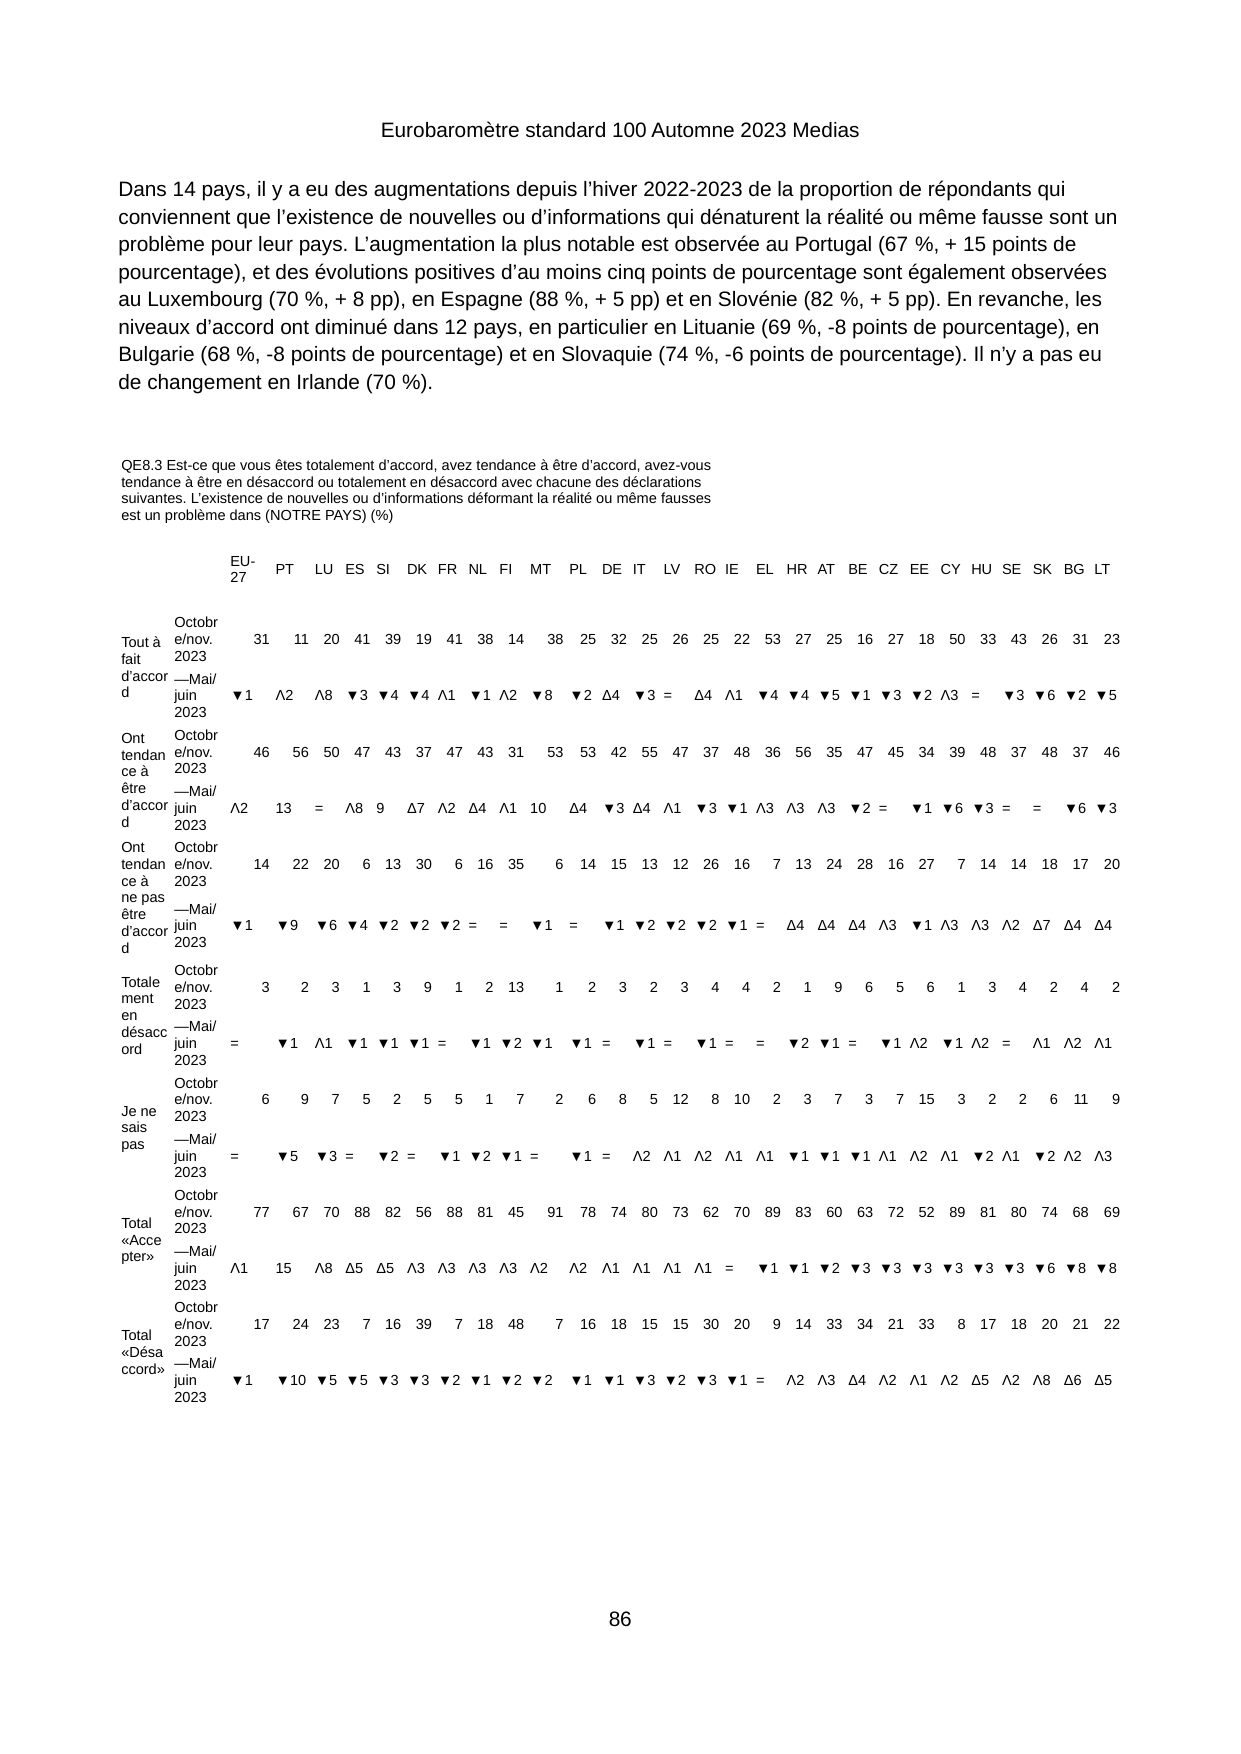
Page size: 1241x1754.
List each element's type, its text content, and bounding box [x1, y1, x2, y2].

table_header [845, 454, 876, 527]
table_cell Λ3 [753, 780, 783, 836]
table_cell = [999, 780, 1030, 836]
table_cell [496, 527, 527, 549]
table_cell 16 [722, 836, 753, 892]
table_cell 47 [342, 724, 373, 780]
table_cell 2 [1030, 959, 1061, 1015]
table_cell = [753, 892, 783, 959]
table_cell 13 [784, 836, 814, 892]
table_cell ▼2 [630, 892, 660, 959]
table_cell 24 [814, 836, 845, 892]
table_cell 20 [722, 1296, 753, 1352]
table_header [784, 454, 814, 527]
table_cell [814, 527, 845, 549]
table_cell [907, 527, 937, 549]
table_cell 55 [630, 724, 660, 780]
table_cell ▼2 [435, 1352, 465, 1408]
table_cell 50 [938, 611, 968, 667]
table_cell ▼1 [273, 1015, 312, 1071]
table_cell [722, 527, 753, 549]
table_cell 7 [342, 1296, 373, 1352]
table_cell ▼3 [968, 780, 999, 836]
table_cell 17 [1061, 836, 1091, 892]
table_cell DK [404, 549, 435, 589]
table_cell 15 [599, 836, 630, 892]
table_cell Totalement en désaccord [118, 959, 171, 1071]
table_cell ▼6 [938, 780, 968, 836]
table_cell = [599, 1128, 630, 1184]
table_cell HR [784, 549, 814, 589]
table_cell [876, 527, 907, 549]
table_cell 7 [496, 1071, 527, 1127]
table_cell 2 [273, 959, 312, 1015]
table_cell Λ8 [1030, 1352, 1061, 1408]
table_cell 37 [404, 724, 435, 780]
table_cell 2 [999, 1071, 1030, 1127]
table_cell 8 [691, 1071, 722, 1127]
table_cell Λ1 [1091, 1015, 1123, 1071]
table_cell 2 [373, 1071, 404, 1127]
table_cell ▼3 [968, 1240, 999, 1296]
table_cell ▼4 [373, 668, 404, 723]
table_cell Total «Désaccord» [118, 1296, 171, 1408]
table_cell [404, 589, 435, 611]
table_cell ▼1 [465, 1352, 496, 1408]
table_cell 2 [566, 959, 599, 1015]
table_cell 3 [599, 959, 630, 1015]
table_cell = [722, 1015, 753, 1071]
table_cell 3 [227, 959, 272, 1015]
table_cell ▼2 [435, 892, 465, 959]
table_cell ▼1 [814, 1015, 845, 1071]
table_cell 20 [1030, 1296, 1061, 1352]
table_cell 38 [465, 611, 496, 667]
table_cell 73 [660, 1184, 691, 1240]
table_cell ▼2 [373, 1128, 404, 1184]
table_cell Δ5 [373, 1240, 404, 1296]
table_cell Octobre/nov. 2023 [171, 611, 227, 667]
table_cell Λ2 [784, 1352, 814, 1408]
table_cell [753, 589, 783, 611]
text Dans 14 pays, il y a eu des augmentations depuis l’hiver 2022-2023 de la proportion de répondants qui conviennent que l’existence de nouvelles ou d’informations qui dénaturent la réalité ou même fausse sont un problème pour leur pays. L’augmentation la plus notable est observée au Portugal (67 %, + 15 points de pourcentage), et des évolutions positives d’au moins cinq points de pourcentage sont également observées au Luxembourg (70 %, + 8 pp), en Espagne (88 %, + 5 pp) et en Slovénie (82 %, + 5 pp). En revanche, les niveaux d’accord ont diminué dans 12 pays, en particulier en Lituanie (69 %, -8 points de pourcentage), en Bulgarie (68 %, -8 points de pourcentage) et en Slovaquie (74 %, -6 points de pourcentage). Il n’y a pas eu de changement en Irlande (70 %). [118, 177, 1122, 393]
table_cell [691, 527, 722, 549]
table_cell 9 [814, 959, 845, 1015]
table_cell [907, 589, 937, 611]
table_cell Λ3 [938, 892, 968, 959]
table_cell 11 [1061, 1071, 1091, 1127]
table_cell 7 [435, 1296, 465, 1352]
table_cell 23 [1091, 611, 1123, 667]
table_cell ▼3 [691, 780, 722, 836]
table_cell ▼3 [404, 1352, 435, 1408]
table_cell Λ3 [435, 1240, 465, 1296]
table_cell [404, 527, 435, 549]
table_cell [630, 589, 660, 611]
table_cell Δ5 [342, 1240, 373, 1296]
table_cell ▼1 [722, 780, 753, 836]
table_cell = [566, 892, 599, 959]
table_cell 81 [968, 1184, 999, 1240]
table_cell [171, 549, 227, 589]
table_cell ▼6 [312, 892, 342, 959]
table_cell 43 [999, 611, 1030, 667]
table_cell 70 [312, 1184, 342, 1240]
table_cell 26 [660, 611, 691, 667]
table_cell 27 [876, 611, 907, 667]
table_cell [968, 527, 999, 549]
table_cell = [465, 892, 496, 959]
table_cell CY [938, 549, 968, 589]
table_cell ▼1 [907, 780, 937, 836]
table_cell [1030, 589, 1061, 611]
table_cell 27 [784, 611, 814, 667]
table_cell 6 [907, 959, 937, 1015]
table_cell 9 [753, 1296, 783, 1352]
table_cell ▼1 [566, 1352, 599, 1408]
table_cell [1091, 527, 1123, 549]
table_cell 5 [876, 959, 907, 1015]
table_cell SI [373, 549, 404, 589]
table_cell 20 [1091, 836, 1123, 892]
table_cell ▼5 [312, 1352, 342, 1408]
table_cell MT [527, 549, 566, 589]
table_cell [465, 527, 496, 549]
table_cell [722, 589, 753, 611]
table_cell Δ4 [845, 892, 876, 959]
table_cell [1091, 589, 1123, 611]
table_header QE8.3 Est-ce que vous êtes totalement d’accord, avez tendance à être d’accord, avez-vous tendance à être en désaccord ou totalement en désaccord avec chacune des déclarations suivantes. L’existence de nouvelles ou d’informations déformant la réalité ou même fausses est un problème dans (NOTRE PAYS) (%) [118, 454, 722, 527]
table_cell Λ1 [496, 780, 527, 836]
table_cell 7 [753, 836, 783, 892]
table_cell [465, 589, 496, 611]
table_cell ▼1 [784, 1128, 814, 1184]
table_cell ▼1 [496, 1128, 527, 1184]
table_header [1061, 454, 1091, 527]
table_cell 13 [273, 780, 312, 836]
table_cell 48 [496, 1296, 527, 1352]
table_cell ▼1 [527, 892, 566, 959]
table_cell ▼4 [784, 668, 814, 723]
table_cell 37 [1061, 724, 1091, 780]
table_cell Λ1 [312, 1015, 342, 1071]
table_cell ▼6 [1030, 1240, 1061, 1296]
table_cell 9 [373, 780, 404, 836]
table_cell 33 [968, 611, 999, 667]
table_cell ▼1 [630, 1015, 660, 1071]
table_cell 15 [273, 1240, 312, 1296]
table_cell 5 [404, 1071, 435, 1127]
table_cell 48 [1030, 724, 1061, 780]
table_cell = [660, 668, 691, 723]
table_cell Octobre/nov. 2023 [171, 959, 227, 1015]
table_cell 46 [227, 724, 272, 780]
table_cell ▼4 [753, 668, 783, 723]
table_cell ES [342, 549, 373, 589]
table_cell 72 [876, 1184, 907, 1240]
table_cell 7 [312, 1071, 342, 1127]
table_cell —Mai/juin 2023 [171, 1128, 227, 1184]
table_cell [227, 527, 272, 549]
table_cell 18 [999, 1296, 1030, 1352]
table_cell [599, 589, 630, 611]
table_cell [938, 589, 968, 611]
table_cell 81 [465, 1184, 496, 1240]
table_cell 21 [876, 1296, 907, 1352]
table_cell IT [630, 549, 660, 589]
table_cell 6 [227, 1071, 272, 1127]
table_cell 22 [273, 836, 312, 892]
table_cell Λ1 [660, 1240, 691, 1296]
table_cell EL [753, 549, 783, 589]
table_cell ▼1 [465, 1015, 496, 1071]
table_cell 68 [1061, 1184, 1091, 1240]
table_cell 30 [404, 836, 435, 892]
table_cell 13 [630, 836, 660, 892]
table_cell = [312, 780, 342, 836]
table_cell ▼2 [814, 1240, 845, 1296]
table_cell Total «Accepter» [118, 1184, 171, 1296]
table_cell 39 [404, 1296, 435, 1352]
table_cell 8 [599, 1071, 630, 1127]
table_cell 34 [907, 724, 937, 780]
table_cell 74 [599, 1184, 630, 1240]
table_cell Λ3 [1091, 1128, 1123, 1184]
table_cell [342, 527, 373, 549]
table_cell CZ [876, 549, 907, 589]
table_cell [784, 527, 814, 549]
table_cell [496, 589, 527, 611]
table_cell 18 [599, 1296, 630, 1352]
table_cell —Mai/juin 2023 [171, 1015, 227, 1071]
table_cell 6 [845, 959, 876, 1015]
table_cell Ont tendance à être d’accord [118, 724, 171, 836]
table_cell ▼1 [907, 892, 937, 959]
table_cell Λ2 [691, 1128, 722, 1184]
table_cell ▼1 [435, 1128, 465, 1184]
table_cell ▼3 [907, 1240, 937, 1296]
table_cell Λ1 [691, 1240, 722, 1296]
table_cell = [845, 1015, 876, 1071]
table_cell = [660, 1015, 691, 1071]
table_cell —Mai/juin 2023 [171, 892, 227, 959]
table_cell Λ3 [784, 780, 814, 836]
table_cell Λ2 [968, 1015, 999, 1071]
table_cell [373, 527, 404, 549]
table_cell 3 [660, 959, 691, 1015]
table_cell 42 [599, 724, 630, 780]
table_cell ▼1 [753, 1240, 783, 1296]
table_header [1091, 454, 1123, 527]
table_cell 6 [566, 1071, 599, 1127]
table_cell 17 [968, 1296, 999, 1352]
table_cell [171, 589, 227, 611]
table_cell Λ1 [435, 668, 465, 723]
table_cell 1 [938, 959, 968, 1015]
table_header [999, 454, 1030, 527]
table_cell [999, 527, 1030, 549]
table_cell 2 [630, 959, 660, 1015]
table_cell = [1030, 780, 1061, 836]
table_cell = [435, 1015, 465, 1071]
table_cell 4 [691, 959, 722, 1015]
table_cell [312, 527, 342, 549]
table_cell ▼3 [938, 1240, 968, 1296]
table_cell Λ3 [814, 780, 845, 836]
table_cell 18 [907, 611, 937, 667]
table_cell ▼6 [1030, 668, 1061, 723]
table_cell 1 [784, 959, 814, 1015]
table_cell ▼1 [599, 892, 630, 959]
table_cell Λ3 [404, 1240, 435, 1296]
table_cell [435, 527, 465, 549]
table_cell 15 [660, 1296, 691, 1352]
table_cell 31 [1061, 611, 1091, 667]
table_cell Λ8 [312, 1240, 342, 1296]
table_header [938, 454, 968, 527]
table_cell ▼1 [566, 1128, 599, 1184]
table_cell Λ3 [465, 1240, 496, 1296]
table_cell EU-27 [227, 549, 272, 589]
table_cell Λ3 [876, 892, 907, 959]
table_cell = [227, 1128, 272, 1184]
table_cell 1 [435, 959, 465, 1015]
table_cell 20 [312, 836, 342, 892]
table_cell LU [312, 549, 342, 589]
table_cell 2 [527, 1071, 566, 1127]
table_cell ▼1 [227, 1352, 272, 1408]
table_cell ▼3 [312, 1128, 342, 1184]
table_cell [845, 589, 876, 611]
table_cell 16 [845, 611, 876, 667]
table_cell 3 [312, 959, 342, 1015]
table_cell 52 [907, 1184, 937, 1240]
table_cell [227, 589, 272, 611]
table_cell 56 [273, 724, 312, 780]
table_cell 1 [527, 959, 566, 1015]
table_cell [1061, 527, 1091, 549]
table_cell SE [999, 549, 1030, 589]
table_cell 10 [722, 1071, 753, 1127]
table_cell [630, 527, 660, 549]
table_cell = [404, 1128, 435, 1184]
table_cell 3 [784, 1071, 814, 1127]
table_cell 12 [660, 1071, 691, 1127]
table_cell 20 [312, 611, 342, 667]
table_cell Δ4 [814, 892, 845, 959]
table_cell 14 [968, 836, 999, 892]
table_cell ▼1 [227, 668, 272, 723]
table_cell Λ2 [999, 892, 1030, 959]
table_cell ▼2 [465, 1128, 496, 1184]
table_cell ▼2 [496, 1352, 527, 1408]
table_cell 67 [273, 1184, 312, 1240]
table_cell Δ4 [599, 668, 630, 723]
table_cell ▼5 [342, 1352, 373, 1408]
table_cell 14 [566, 836, 599, 892]
table_cell Λ8 [312, 668, 342, 723]
table_cell 56 [784, 724, 814, 780]
table_cell Λ1 [630, 1240, 660, 1296]
table_cell [599, 527, 630, 549]
table_cell 6 [527, 836, 566, 892]
table_cell 56 [404, 1184, 435, 1240]
table_cell [999, 589, 1030, 611]
table_cell 1 [342, 959, 373, 1015]
table_cell ▼2 [907, 668, 937, 723]
table_cell 50 [312, 724, 342, 780]
table_cell ▼6 [1061, 780, 1091, 836]
table_cell 37 [691, 724, 722, 780]
table_cell Octobre/nov. 2023 [171, 1184, 227, 1240]
table_cell PT [273, 549, 312, 589]
table_cell 4 [1061, 959, 1091, 1015]
table_cell 17 [227, 1296, 272, 1352]
table_cell Octobre/nov. 2023 [171, 1071, 227, 1127]
table_cell Λ3 [968, 892, 999, 959]
table_cell 14 [227, 836, 272, 892]
table_cell = [753, 1352, 783, 1408]
table_cell [273, 527, 312, 549]
table_cell Λ1 [660, 780, 691, 836]
table_cell = [722, 1240, 753, 1296]
table_cell EE [907, 549, 937, 589]
table_cell Δ4 [784, 892, 814, 959]
table_cell ▼2 [496, 1015, 527, 1071]
table_cell Octobre/nov. 2023 [171, 724, 227, 780]
table_cell 53 [753, 611, 783, 667]
table_cell ▼3 [342, 668, 373, 723]
table_cell —Mai/juin 2023 [171, 668, 227, 723]
table_cell ▼1 [814, 1128, 845, 1184]
table_cell 26 [1030, 611, 1061, 667]
table_cell NL [465, 549, 496, 589]
table_cell 4 [722, 959, 753, 1015]
table_cell 31 [496, 724, 527, 780]
table_cell 16 [876, 836, 907, 892]
table_cell ▼2 [527, 1352, 566, 1408]
table_cell 19 [404, 611, 435, 667]
table_cell ▼1 [722, 1352, 753, 1408]
table_cell Δ4 [691, 668, 722, 723]
table_cell 77 [227, 1184, 272, 1240]
table_cell 31 [227, 611, 272, 667]
table_cell ▼1 [845, 1128, 876, 1184]
table_cell LV [660, 549, 691, 589]
table_cell [118, 549, 171, 589]
table_cell [118, 589, 171, 611]
table_cell ▼5 [814, 668, 845, 723]
table_cell ▼1 [722, 892, 753, 959]
table_cell ▼1 [566, 1015, 599, 1071]
table_cell 2 [968, 1071, 999, 1127]
table_cell 47 [435, 724, 465, 780]
table_cell 2 [753, 1071, 783, 1127]
table_cell 25 [814, 611, 845, 667]
table_cell 18 [1030, 836, 1061, 892]
table_cell = [968, 668, 999, 723]
table_cell IE [722, 549, 753, 589]
table_cell 16 [373, 1296, 404, 1352]
table_cell 39 [938, 724, 968, 780]
table_cell Λ2 [496, 668, 527, 723]
table_cell 5 [435, 1071, 465, 1127]
table_cell ▼2 [784, 1015, 814, 1071]
table_cell ▼1 [342, 1015, 373, 1071]
table_cell 13 [496, 959, 527, 1015]
table_cell 27 [907, 836, 937, 892]
table_cell ▼3 [999, 1240, 1030, 1296]
table_cell Λ2 [527, 1240, 566, 1296]
table_cell 33 [814, 1296, 845, 1352]
table_cell Λ1 [938, 1128, 968, 1184]
table_cell 6 [1030, 1071, 1061, 1127]
table_cell 16 [566, 1296, 599, 1352]
table_cell [753, 527, 783, 549]
table_cell ▼3 [876, 668, 907, 723]
table_cell 34 [845, 1296, 876, 1352]
table_cell ▼1 [938, 1015, 968, 1071]
table_cell [814, 589, 845, 611]
table_cell [118, 527, 171, 549]
table_cell ▼1 [845, 668, 876, 723]
table_header [968, 454, 999, 527]
table_cell ▼2 [845, 780, 876, 836]
table_cell ▼3 [373, 1352, 404, 1408]
table_cell 30 [691, 1296, 722, 1352]
table_cell 41 [435, 611, 465, 667]
table_cell 11 [273, 611, 312, 667]
table_cell Δ4 [465, 780, 496, 836]
table_cell ▼1 [227, 892, 272, 959]
table_cell = [999, 1015, 1030, 1071]
table_cell Λ1 [660, 1128, 691, 1184]
table_cell Λ2 [227, 780, 272, 836]
table_cell 53 [566, 724, 599, 780]
table_cell Δ4 [845, 1352, 876, 1408]
table_cell 48 [968, 724, 999, 780]
table_cell BG [1061, 549, 1091, 589]
table_cell 15 [907, 1071, 937, 1127]
table_cell Λ3 [814, 1352, 845, 1408]
table_cell 21 [1061, 1296, 1091, 1352]
table_cell Δ4 [630, 780, 660, 836]
table_cell 36 [753, 724, 783, 780]
table_cell 4 [999, 959, 1030, 1015]
table_cell 10 [527, 780, 566, 836]
table_cell ▼8 [527, 668, 566, 723]
table_cell 47 [660, 724, 691, 780]
table_cell ▼1 [599, 1352, 630, 1408]
table_cell ▼3 [630, 668, 660, 723]
table_cell LT [1091, 549, 1123, 589]
table_cell 74 [1030, 1184, 1061, 1240]
table_cell 8 [938, 1296, 968, 1352]
table_cell 78 [566, 1184, 599, 1240]
table_cell Λ8 [342, 780, 373, 836]
table_cell 9 [404, 959, 435, 1015]
table_cell 80 [999, 1184, 1030, 1240]
table_cell [342, 589, 373, 611]
table_cell [784, 589, 814, 611]
table_cell ▼1 [404, 1015, 435, 1071]
table_header [1030, 454, 1061, 527]
table_cell 9 [1091, 1071, 1123, 1127]
table_cell Λ2 [907, 1128, 937, 1184]
table_cell ▼2 [566, 668, 599, 723]
table_cell 5 [630, 1071, 660, 1127]
table_cell Δ4 [1091, 892, 1123, 959]
table_cell —Mai/juin 2023 [171, 1352, 227, 1408]
table_cell 7 [814, 1071, 845, 1127]
table_cell 25 [691, 611, 722, 667]
table_cell 7 [876, 1071, 907, 1127]
table_cell FI [496, 549, 527, 589]
table_cell = [599, 1015, 630, 1071]
table_cell 46 [1091, 724, 1123, 780]
table_cell ▼3 [999, 668, 1030, 723]
table_cell —Mai/juin 2023 [171, 1240, 227, 1296]
table_cell ▼3 [845, 1240, 876, 1296]
table_cell 7 [527, 1296, 566, 1352]
table_cell 33 [907, 1296, 937, 1352]
table_cell Λ2 [876, 1352, 907, 1408]
table_cell [373, 589, 404, 611]
table_cell Δ7 [1030, 892, 1061, 959]
table_cell Δ6 [1061, 1352, 1091, 1408]
table_cell Λ1 [876, 1128, 907, 1184]
table_cell DE [599, 549, 630, 589]
table_cell = [753, 1015, 783, 1071]
table_cell 5 [342, 1071, 373, 1127]
table_cell 25 [630, 611, 660, 667]
table_cell 24 [273, 1296, 312, 1352]
table_cell Λ1 [722, 1128, 753, 1184]
table_cell 60 [814, 1184, 845, 1240]
table_cell Δ5 [1091, 1352, 1123, 1408]
table_cell = [876, 780, 907, 836]
table_cell PL [566, 549, 599, 589]
table_cell Λ1 [999, 1128, 1030, 1184]
table_cell Λ2 [435, 780, 465, 836]
table_cell [273, 589, 312, 611]
table_cell 25 [566, 611, 599, 667]
table_cell Λ1 [753, 1128, 783, 1184]
table_cell FR [435, 549, 465, 589]
table_cell ▼5 [273, 1128, 312, 1184]
table_cell Λ2 [999, 1352, 1030, 1408]
table_cell Tout à fait d’accord [118, 611, 171, 723]
table_cell ▼2 [660, 1352, 691, 1408]
table_cell 2 [753, 959, 783, 1015]
table_cell 47 [845, 724, 876, 780]
table_cell 18 [465, 1296, 496, 1352]
table_cell 53 [527, 724, 566, 780]
table_cell Λ1 [722, 668, 753, 723]
table_cell ▼1 [373, 1015, 404, 1071]
table_cell [312, 589, 342, 611]
table_cell Λ3 [496, 1240, 527, 1296]
table_cell = [342, 1128, 373, 1184]
table_cell 88 [342, 1184, 373, 1240]
table_cell ▼1 [876, 1015, 907, 1071]
table_cell 41 [342, 611, 373, 667]
table_cell ▼8 [1061, 1240, 1091, 1296]
table_cell 6 [342, 836, 373, 892]
table_cell BE [845, 549, 876, 589]
table_cell ▼3 [876, 1240, 907, 1296]
table_cell ▼2 [1061, 668, 1091, 723]
table_cell 3 [968, 959, 999, 1015]
table_cell ▼2 [660, 892, 691, 959]
table_header [814, 454, 845, 527]
table_cell 69 [1091, 1184, 1123, 1240]
table_cell Δ7 [404, 780, 435, 836]
table_cell 48 [722, 724, 753, 780]
table_cell [660, 589, 691, 611]
table_cell Δ4 [566, 780, 599, 836]
table_cell ▼1 [527, 1015, 566, 1071]
table_cell 2 [465, 959, 496, 1015]
table_cell 45 [496, 1184, 527, 1240]
table_cell ▼4 [342, 892, 373, 959]
table_cell 32 [599, 611, 630, 667]
table_cell RO [691, 549, 722, 589]
table_cell Ont tendance à ne pas être d’accord [118, 836, 171, 959]
table_cell 43 [465, 724, 496, 780]
table_cell 62 [691, 1184, 722, 1240]
table_cell [171, 527, 227, 549]
table_cell ▼5 [1091, 668, 1123, 723]
table_cell [527, 589, 566, 611]
table_cell 15 [630, 1296, 660, 1352]
table_cell 45 [876, 724, 907, 780]
table_cell [691, 589, 722, 611]
table_cell = [527, 1128, 566, 1184]
table_cell 38 [527, 611, 566, 667]
table_cell [938, 527, 968, 549]
table_cell Λ1 [1030, 1015, 1061, 1071]
table_cell Λ1 [599, 1240, 630, 1296]
table_cell Λ1 [227, 1240, 272, 1296]
table_cell ▼1 [691, 1015, 722, 1071]
table_header [722, 454, 753, 527]
table_cell 12 [660, 836, 691, 892]
table_cell = [496, 892, 527, 959]
table_cell [968, 589, 999, 611]
table_cell ▼2 [1030, 1128, 1061, 1184]
table_cell [660, 527, 691, 549]
table_cell 7 [938, 836, 968, 892]
table_cell Λ2 [273, 668, 312, 723]
table_cell 23 [312, 1296, 342, 1352]
table_header [876, 454, 907, 527]
table_cell 13 [373, 836, 404, 892]
table_cell ▼8 [1091, 1240, 1123, 1296]
table_cell 43 [373, 724, 404, 780]
table_cell [876, 589, 907, 611]
table_header [907, 454, 937, 527]
table_cell 3 [373, 959, 404, 1015]
table_cell 3 [938, 1071, 968, 1127]
table_cell —Mai/juin 2023 [171, 780, 227, 836]
table_cell [845, 527, 876, 549]
table_cell [1061, 589, 1091, 611]
table_cell Λ2 [907, 1015, 937, 1071]
table_cell ▼1 [465, 668, 496, 723]
table_cell 22 [722, 611, 753, 667]
table_cell Je ne sais pas [118, 1071, 171, 1184]
table_cell [566, 527, 599, 549]
table_cell ▼3 [630, 1352, 660, 1408]
table_cell Λ3 [938, 668, 968, 723]
table_cell [1030, 527, 1061, 549]
table_cell 2 [1091, 959, 1123, 1015]
table_cell ▼1 [784, 1240, 814, 1296]
table_cell 91 [527, 1184, 566, 1240]
table_cell 16 [465, 836, 496, 892]
table_cell 35 [496, 836, 527, 892]
table_cell ▼2 [691, 892, 722, 959]
table_cell = [227, 1015, 272, 1071]
table_header [753, 454, 783, 527]
table_cell [566, 589, 599, 611]
table_cell ▼3 [1091, 780, 1123, 836]
table_cell 6 [435, 836, 465, 892]
table_cell 22 [1091, 1296, 1123, 1352]
table_cell AT [814, 549, 845, 589]
table_cell ▼10 [273, 1352, 312, 1408]
table_cell 26 [691, 836, 722, 892]
table_cell Λ2 [1061, 1128, 1091, 1184]
table_cell ▼2 [968, 1128, 999, 1184]
table_cell 82 [373, 1184, 404, 1240]
table_cell 9 [273, 1071, 312, 1127]
table_cell 14 [999, 836, 1030, 892]
table_cell 89 [753, 1184, 783, 1240]
table_cell ▼9 [273, 892, 312, 959]
table_cell 1 [465, 1071, 496, 1127]
table_cell 14 [496, 611, 527, 667]
table_cell ▼2 [404, 892, 435, 959]
table_cell Δ5 [968, 1352, 999, 1408]
table_cell 63 [845, 1184, 876, 1240]
table_cell [527, 527, 566, 549]
table_cell 89 [938, 1184, 968, 1240]
table_cell 28 [845, 836, 876, 892]
table_cell ▼3 [691, 1352, 722, 1408]
table_cell 3 [845, 1071, 876, 1127]
table_cell 83 [784, 1184, 814, 1240]
table_cell Λ2 [630, 1128, 660, 1184]
table_cell [435, 589, 465, 611]
table_cell Λ2 [566, 1240, 599, 1296]
table_cell Λ1 [907, 1352, 937, 1408]
table_cell 70 [722, 1184, 753, 1240]
table_cell SK [1030, 549, 1061, 589]
table_cell 88 [435, 1184, 465, 1240]
table_cell Octobre/nov. 2023 [171, 836, 227, 892]
table_cell 14 [784, 1296, 814, 1352]
table_cell ▼3 [599, 780, 630, 836]
table_cell Λ2 [938, 1352, 968, 1408]
table_cell 80 [630, 1184, 660, 1240]
table_cell 39 [373, 611, 404, 667]
table_cell Δ4 [1061, 892, 1091, 959]
table_cell HU [968, 549, 999, 589]
table_cell ▼2 [373, 892, 404, 959]
table_cell Octobre/nov. 2023 [171, 1296, 227, 1352]
table_cell ▼4 [404, 668, 435, 723]
table_cell 35 [814, 724, 845, 780]
table_cell Λ2 [1061, 1015, 1091, 1071]
table_cell 37 [999, 724, 1030, 780]
